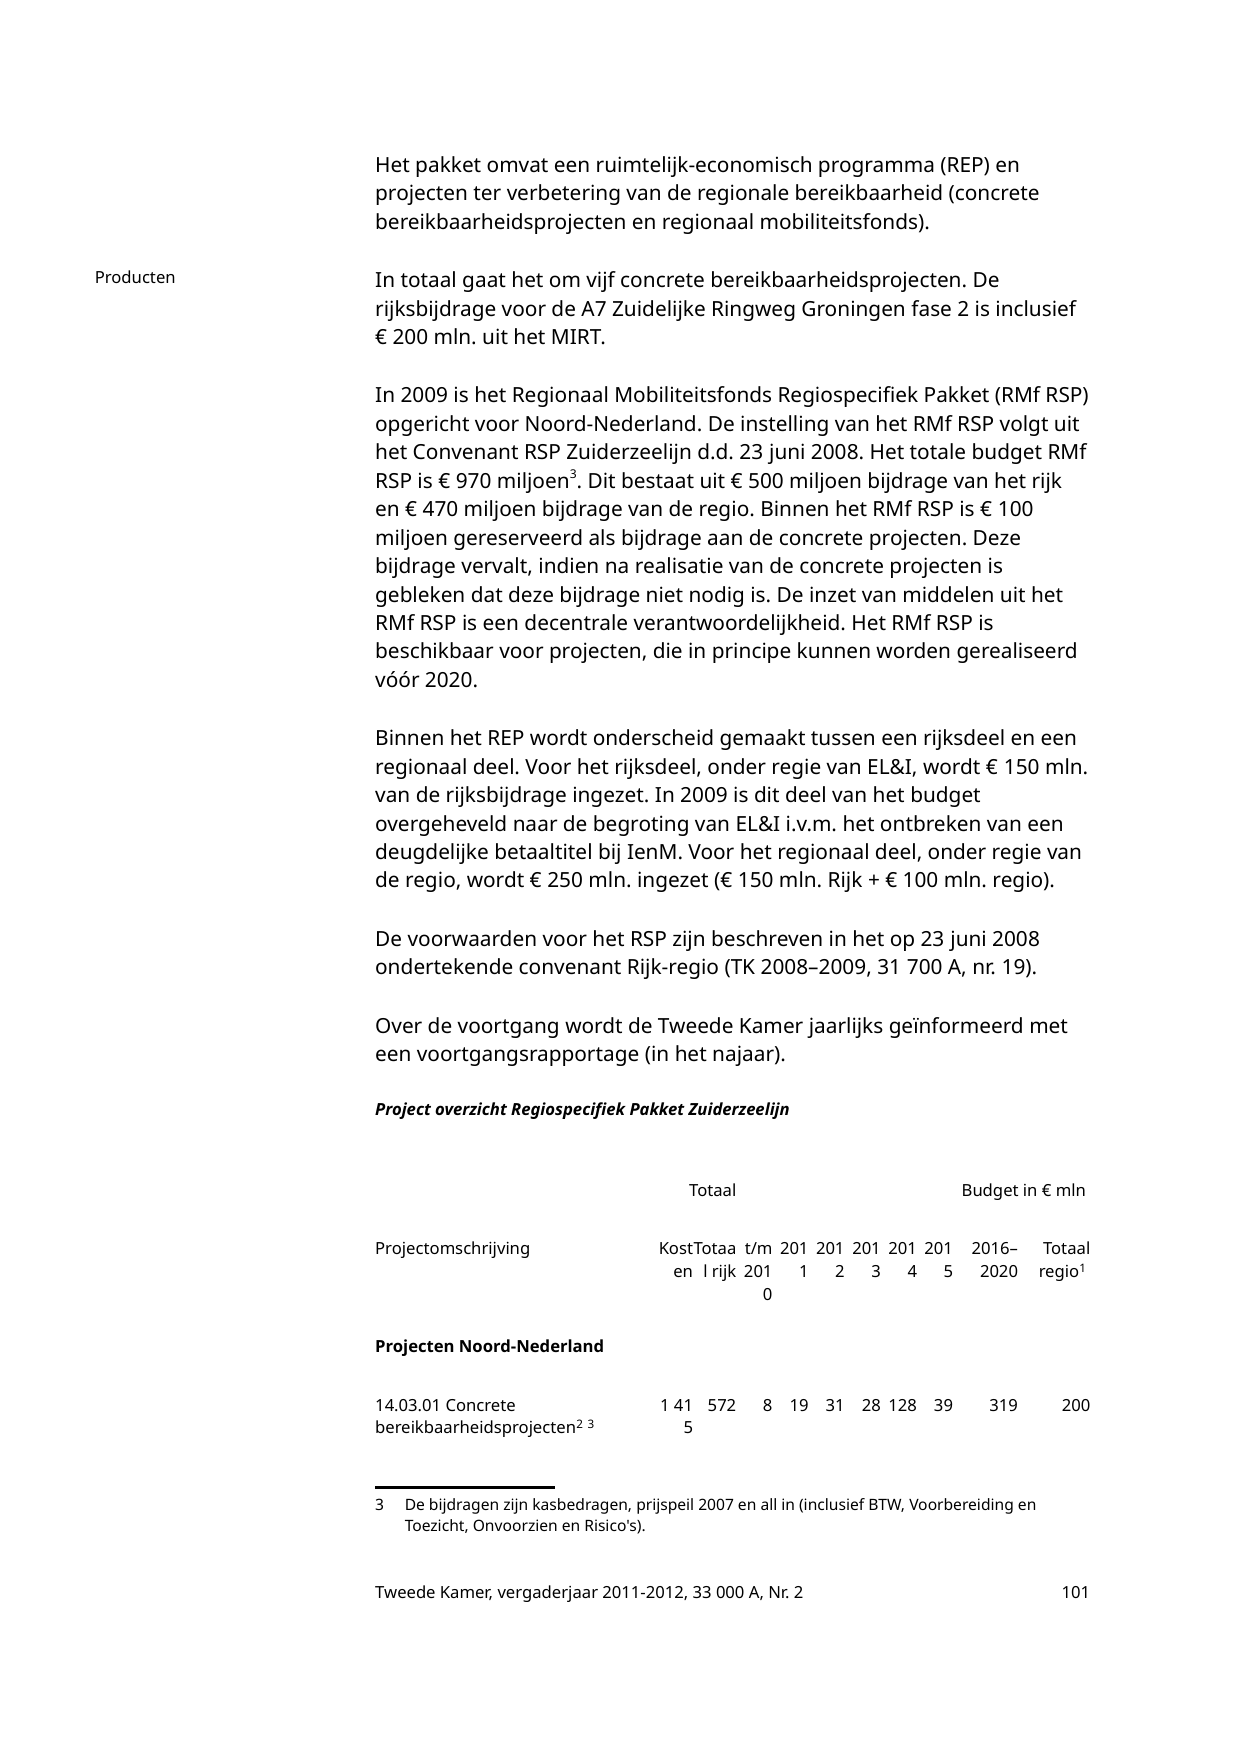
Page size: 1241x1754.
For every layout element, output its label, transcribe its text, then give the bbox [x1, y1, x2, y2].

table_cell 128 [881, 1394, 917, 1469]
text In totaal gaat het om vijf concrete bereikbaarheidsprojecten. De rijksbijdrage voor de A7 Zuidelijke Ringweg Groningen fase 2 is inclusief € 200 mln. uit het MIRT. [375, 265, 1090, 351]
text Over de voortgang wordt de Tweede Kamer jaarlijks geïnformeerd met een voortgangsrapportage (in het najaar). [375, 1011, 1090, 1068]
table_cell 572 [693, 1394, 736, 1469]
table_cell t/m 2010 [736, 1237, 772, 1335]
table_header [375, 1179, 657, 1237]
table_cell Totaal rijk [693, 1237, 736, 1335]
table_cell 14.03.01 Concrete bereikbaarheidsprojecten2 3 [375, 1394, 657, 1469]
text Het pakket omvat een ruimtelijk-economisch programma (REP) en projecten ter verbetering van de regionale bereikbaarheid (concrete bereikbaarheidsprojecten en regionaal mobiliteitsfonds). [375, 150, 1090, 235]
table_cell Projecten Noord-Nederland [375, 1335, 657, 1393]
table_cell [772, 1335, 808, 1393]
text De bijdragen zijn kasbedragen, prijspeil 2007 en all in (inclusief BTW, Voorbereiding en Toezicht, Onvoorzien en Risico's). [375, 1479, 1090, 1536]
text Project overzicht Regiospecifiek Pakket Zuiderzeelijn [375, 1098, 1090, 1121]
table_cell 39 [917, 1394, 953, 1469]
table_cell [917, 1335, 953, 1393]
table_cell 2012 [808, 1237, 844, 1335]
table_cell 2013 [844, 1237, 881, 1335]
table_cell [808, 1335, 844, 1393]
table_cell Kosten [657, 1237, 693, 1335]
table_cell 28 [844, 1394, 881, 1469]
table_cell 319 [953, 1394, 1018, 1469]
text Producten [94, 265, 328, 288]
table_cell 8 [736, 1394, 772, 1469]
table_header Totaal [657, 1179, 736, 1237]
table_cell [844, 1335, 881, 1393]
table_cell [657, 1335, 693, 1393]
table_cell 1 415 [657, 1394, 693, 1469]
table_cell 200 [1018, 1394, 1090, 1469]
table_header Budget in € mln [736, 1179, 1090, 1237]
table_cell [953, 1335, 1018, 1393]
table_cell [1018, 1335, 1090, 1393]
table_cell [881, 1335, 917, 1393]
table_cell 2014 [881, 1237, 917, 1335]
table_cell [736, 1335, 772, 1393]
table_cell 2011 [772, 1237, 808, 1335]
text Binnen het REP wordt onderscheid gemaakt tussen een rijksdeel en een regionaal deel. Voor het rijksdeel, onder regie van EL&I, wordt € 150 mln. van de rijksbijdrage ingezet. In 2009 is dit deel van het budget overgeheveld naar de begroting van EL&I i.v.m. het ontbreken van een deugdelijke betaaltitel bij IenM. Voor het regionaal deel, onder regie van de regio, wordt € 250 mln. ingezet (€ 150 mln. Rijk + € 100 mln. regio). [375, 723, 1090, 894]
text In 2009 is het Regionaal Mobiliteitsfonds Regiospecifiek Pakket (RMf RSP) opgericht voor Noord-Nederland. De instelling van het RMf RSP volgt uit het Convenant RSP Zuiderzeelijn d.d. 23 juni 2008. Het totale budget RMf RSP is € 970 miljoen. Dit bestaat uit € 500 miljoen bijdrage van het rijk en € 470 miljoen bijdrage van de regio. Binnen het RMf RSP is € 100 miljoen gereserveerd als bijdrage aan de concrete projecten. Deze bijdrage vervalt, indien na realisatie van de concrete projecten is gebleken dat deze bijdrage niet nodig is. De inzet van middelen uit het RMf RSP is een decentrale verantwoordelijkheid. Het RMf RSP is beschikbaar voor projecten, die in principe kunnen worden gerealiseerd vóór 2020. [375, 381, 1090, 693]
table_cell Totaal regio1 [1018, 1237, 1090, 1335]
text De voorwaarden voor het RSP zijn beschreven in het op 23 juni 2008 ondertekende convenant Rijk-regio (TK 2008–2009, 31 700 A, nr. 19). [375, 924, 1090, 981]
table_cell 2015 [917, 1237, 953, 1335]
table_cell 2016–2020 [953, 1237, 1018, 1335]
table_cell [693, 1335, 736, 1393]
table_cell 31 [808, 1394, 844, 1469]
table_cell Projectomschrijving [375, 1237, 657, 1335]
table_cell 19 [772, 1394, 808, 1469]
